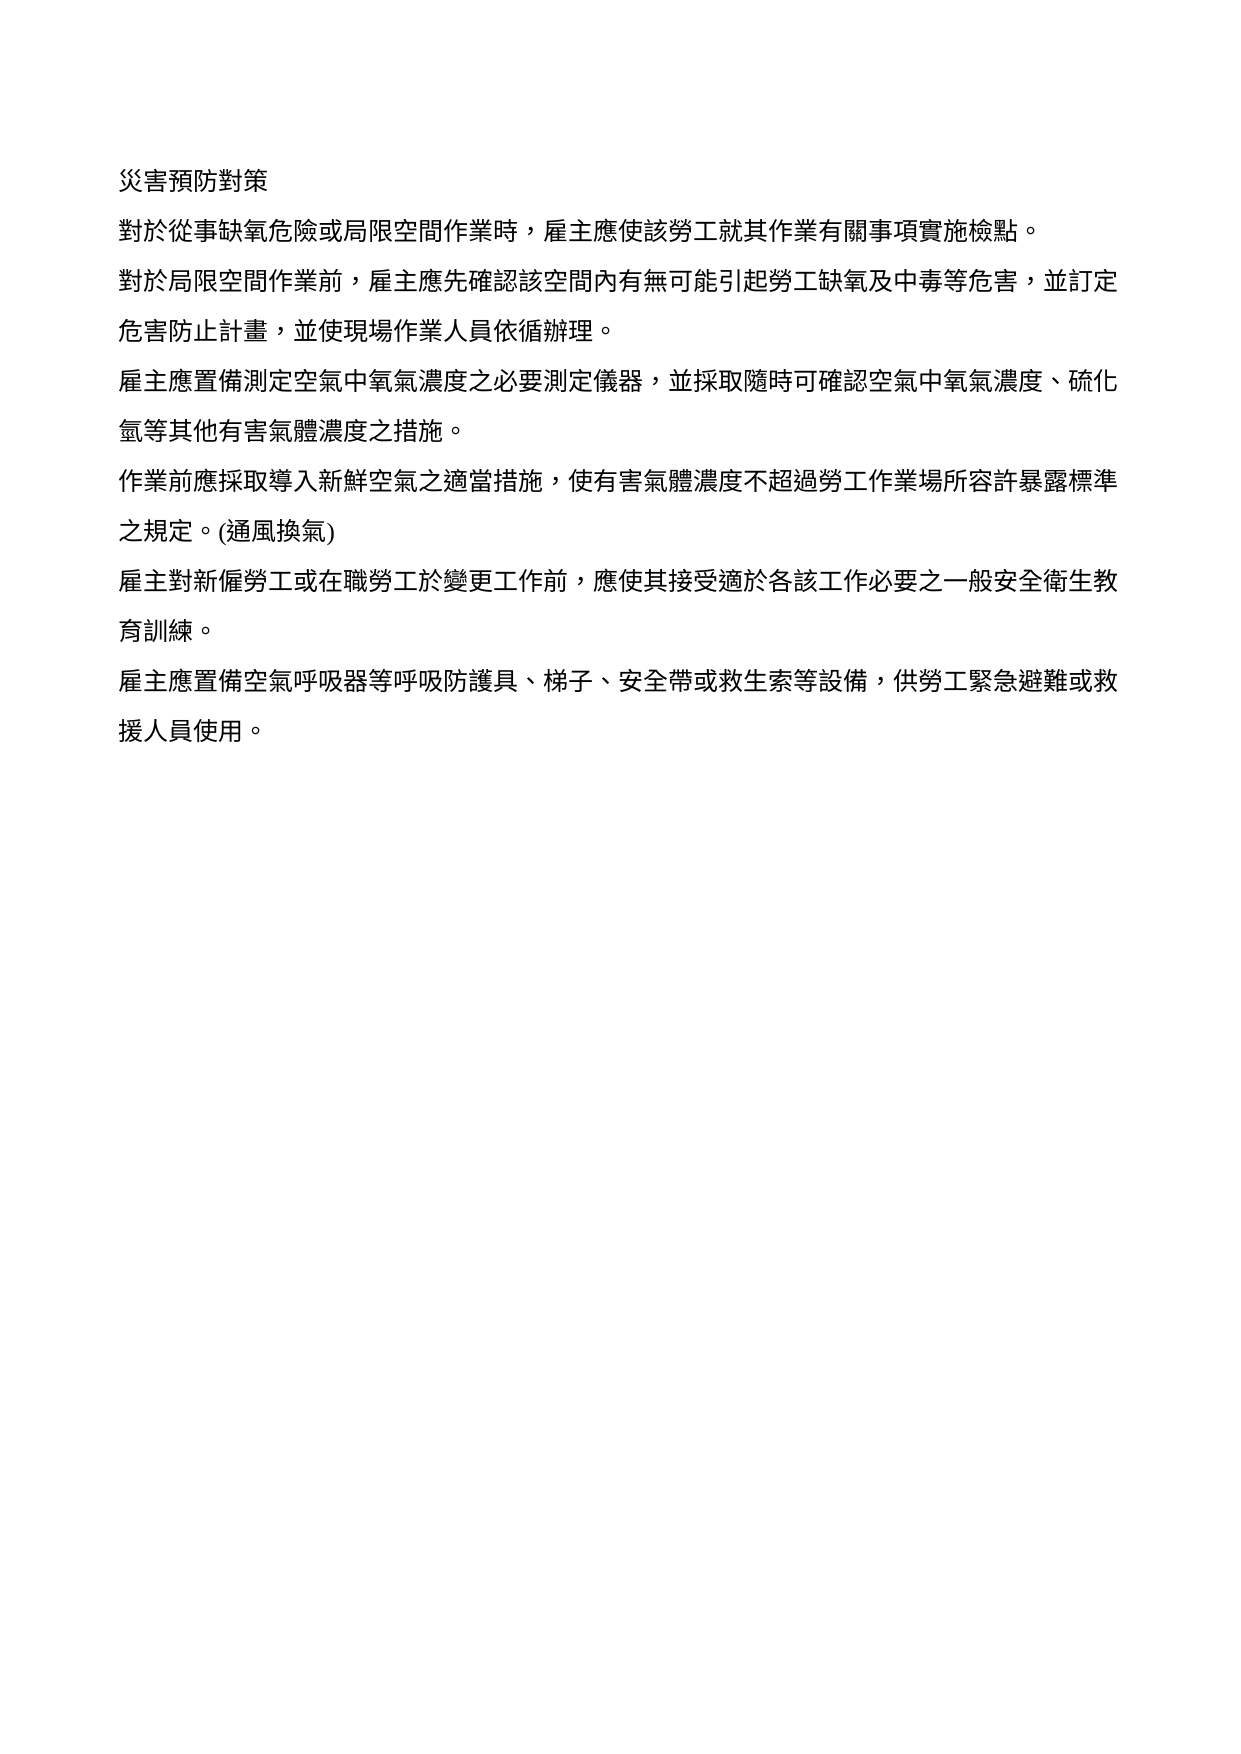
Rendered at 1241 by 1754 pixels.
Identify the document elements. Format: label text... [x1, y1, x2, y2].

text 雇主應置備空氣呼吸器等呼吸防護具、梯子、安全帶或救生索等設備，供勞工緊急避難或救援人員使用。 [118, 650, 1122, 750]
text 雇主對新僱勞工或在職勞工於變更工作前，應使其接受適於各該工作必要之一般安全衛生教育訓練。 [118, 550, 1122, 650]
text 雇主應置備測定空氣中氧氣濃度之必要測定儀器，並採取隨時可確認空氣中氧氣濃度、硫化氫等其他有害氣體濃度之措施。 [118, 350, 1122, 450]
text 對於局限空間作業前，雇主應先確認該空間內有無可能引起勞工缺氧及中毒等危害，並訂定危害防止計畫，並使現場作業人員依循辦理。 [118, 250, 1122, 350]
text 對於從事缺氧危險或局限空間作業時，雇主應使該勞工就其作業有關事項實施檢點。 [118, 200, 1122, 250]
text 災害預防對策 [118, 150, 1122, 200]
text 作業前應採取導入新鮮空氣之適當措施，使有害氣體濃度不超過勞工作業場所容許暴露標準之規定。(通風換氣) [118, 450, 1122, 550]
